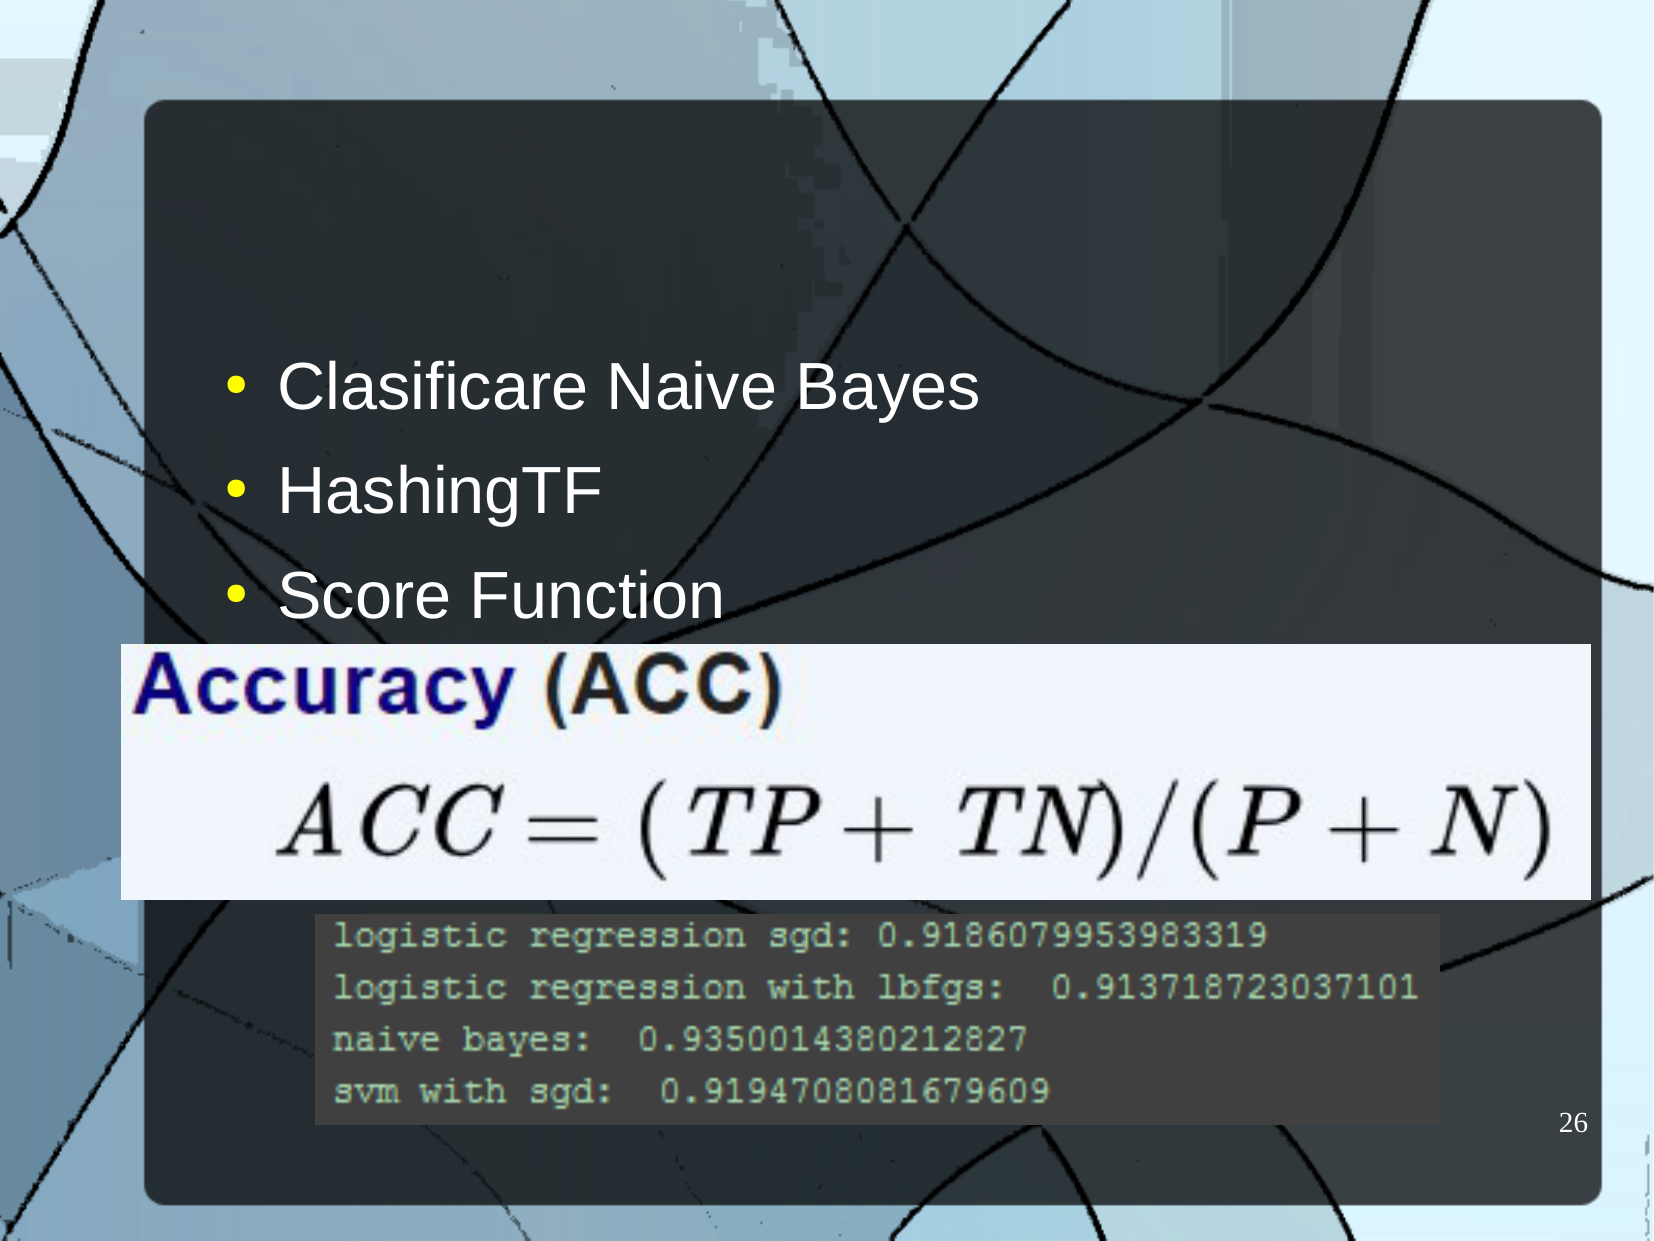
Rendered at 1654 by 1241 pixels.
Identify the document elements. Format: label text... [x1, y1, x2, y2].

list Clasificare Naive Bayes HashingTF Score Function [206, 349, 1571, 644]
list Clasificare Naive Bayes HashingTF Score Function [206, 901, 1571, 1034]
picture [0, 0, 1654, 1241]
